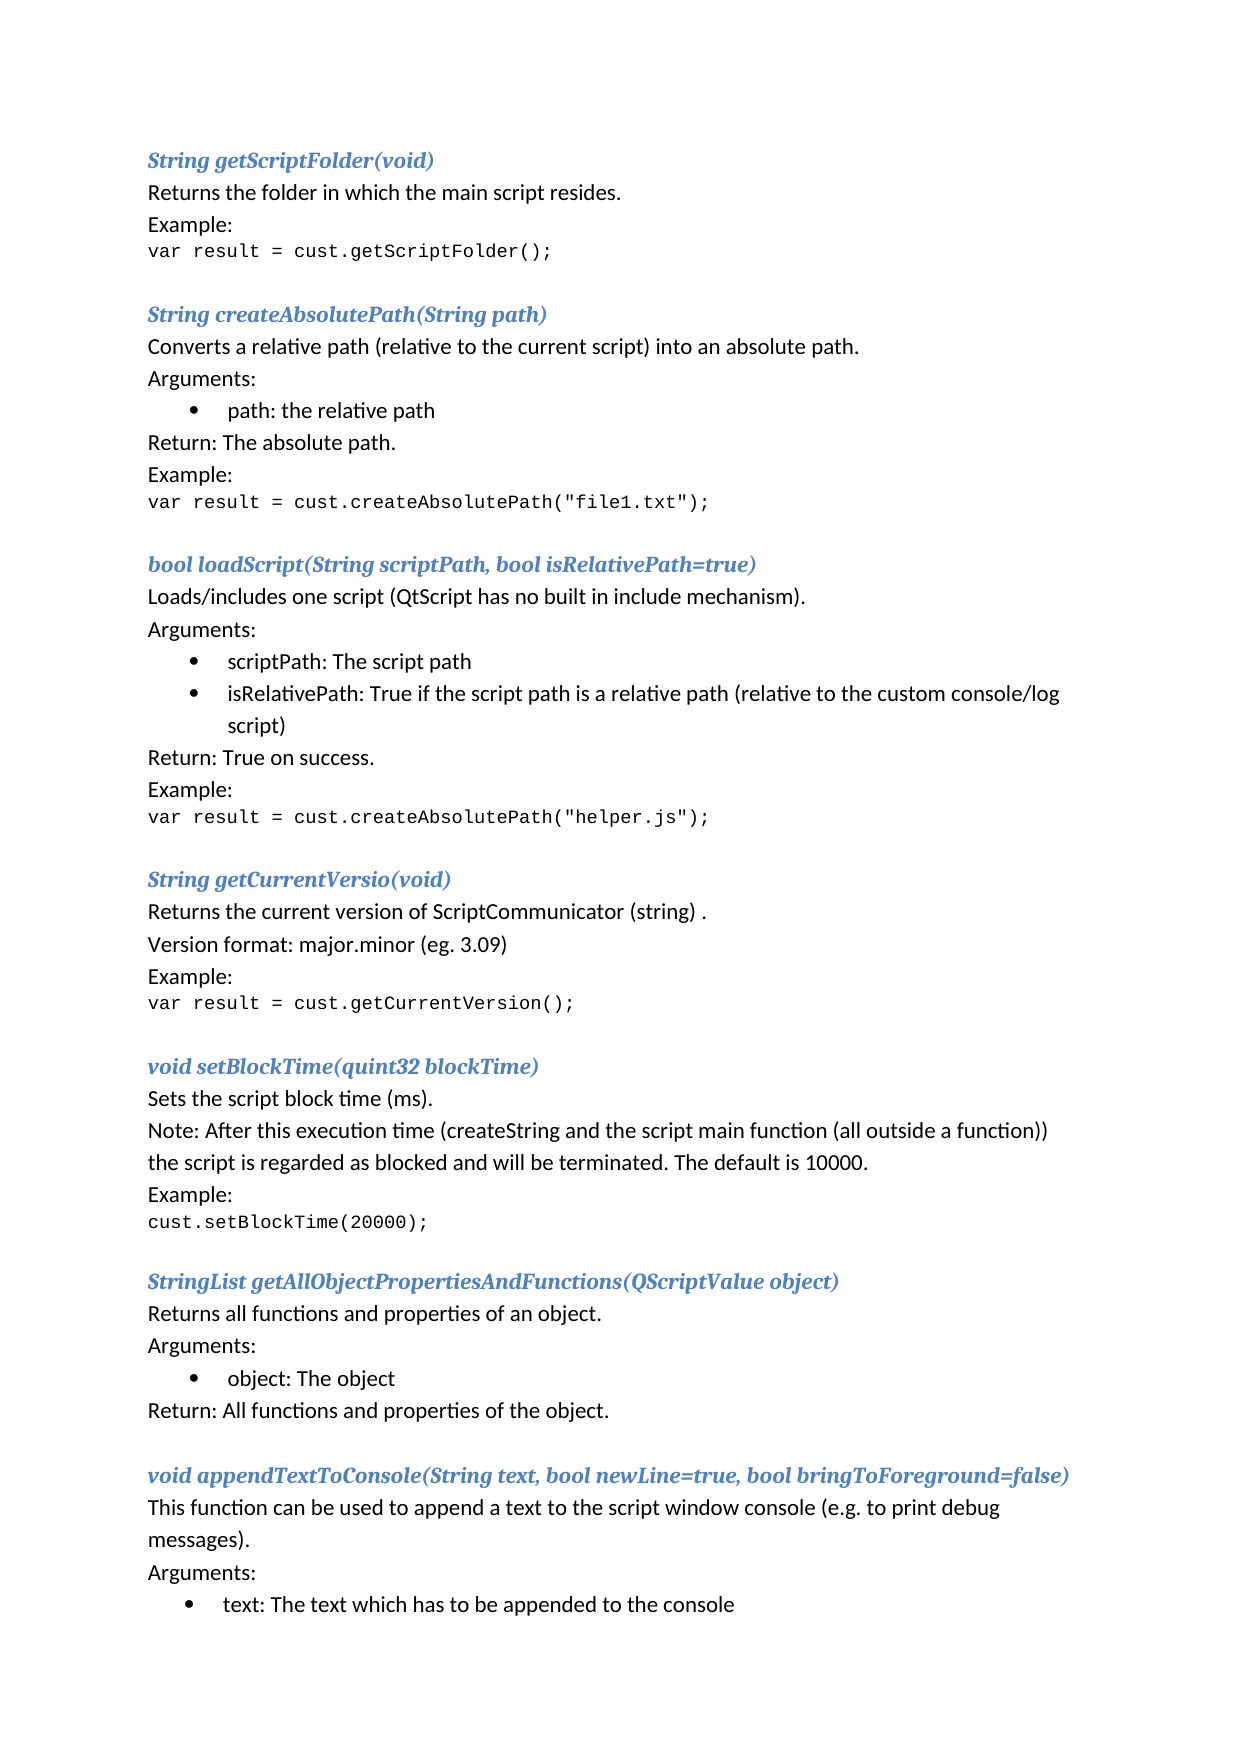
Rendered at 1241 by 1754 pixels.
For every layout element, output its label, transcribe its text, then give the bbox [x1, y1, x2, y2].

text the script is regarded as blocked and will be terminated. The default is 10000. [148, 1148, 1093, 1176]
list path: the relative path [190, 396, 1093, 424]
text var result = cust.createAbsolutePath("file1.txt"); [148, 493, 1093, 514]
text Returns the current version of ScriptCommunicator (string) . [148, 897, 1093, 926]
subtitle StringList getAllObjectPropertiesAndFunctions(QScriptValue object) [148, 1269, 1093, 1295]
text Loads/includes one script (QtScript has no built in include mechanism). [148, 582, 1093, 611]
subtitle String getScriptFolder(void) [148, 148, 1093, 174]
list scriptPath: The script path [190, 647, 1093, 675]
text Example: [148, 1180, 1093, 1208]
text Return: All functions and properties of the object. [148, 1396, 1093, 1424]
text Note: After this execution time (createString and the script main function (all outside a function)) [148, 1116, 1093, 1144]
list isRelativePath: True if the script path is a relative path (relative to the custom console/log script) [190, 679, 1093, 739]
subtitle void setBlockTime(quint32 blockTime) [148, 1053, 1093, 1080]
text Version format: major.minor (eg. 3.09) [148, 930, 1093, 958]
text Returns the folder in which the main script resides. [148, 178, 1093, 206]
text Return: The absolute path. [148, 428, 1093, 456]
text Return: True on success. [148, 743, 1093, 771]
text Arguments: [148, 1558, 1093, 1586]
subtitle void appendTextToConsole(String text, bool newLine=true, bool bringToForeground=false) [148, 1463, 1093, 1489]
list object: The object [190, 1364, 1093, 1392]
text Arguments: [148, 615, 1093, 643]
text cust.setBlockTime(20000); [148, 1212, 1093, 1234]
text Converts a relative path (relative to the current script) into an absolute path. [148, 332, 1093, 360]
text Sets the script block time (ms). [148, 1084, 1093, 1112]
text Example: [148, 210, 1093, 238]
text Arguments: [148, 364, 1093, 392]
text var result = cust.getCurrentVersion(); [148, 994, 1093, 1015]
subtitle String createAbsolutePath(String path) [148, 302, 1093, 328]
subtitle bool loadScript(String scriptPath, bool isRelativePath=true) [148, 552, 1093, 579]
text This function can be used to append a text to the script window console (e.g. to print debug messages). [148, 1493, 1093, 1553]
list text: The text which has to be appended to the console [185, 1590, 1093, 1618]
text var result = cust.createAbsolutePath("helper.js"); [148, 808, 1093, 829]
text var result = cust.getScriptFolder(); [148, 242, 1093, 263]
text Returns all functions and properties of an object. [148, 1299, 1093, 1327]
subtitle String getCurrentVersio(void) [148, 867, 1093, 894]
text Example: [148, 962, 1093, 990]
text Example: [148, 461, 1093, 489]
text Example: [148, 776, 1093, 804]
text Arguments: [148, 1331, 1093, 1359]
